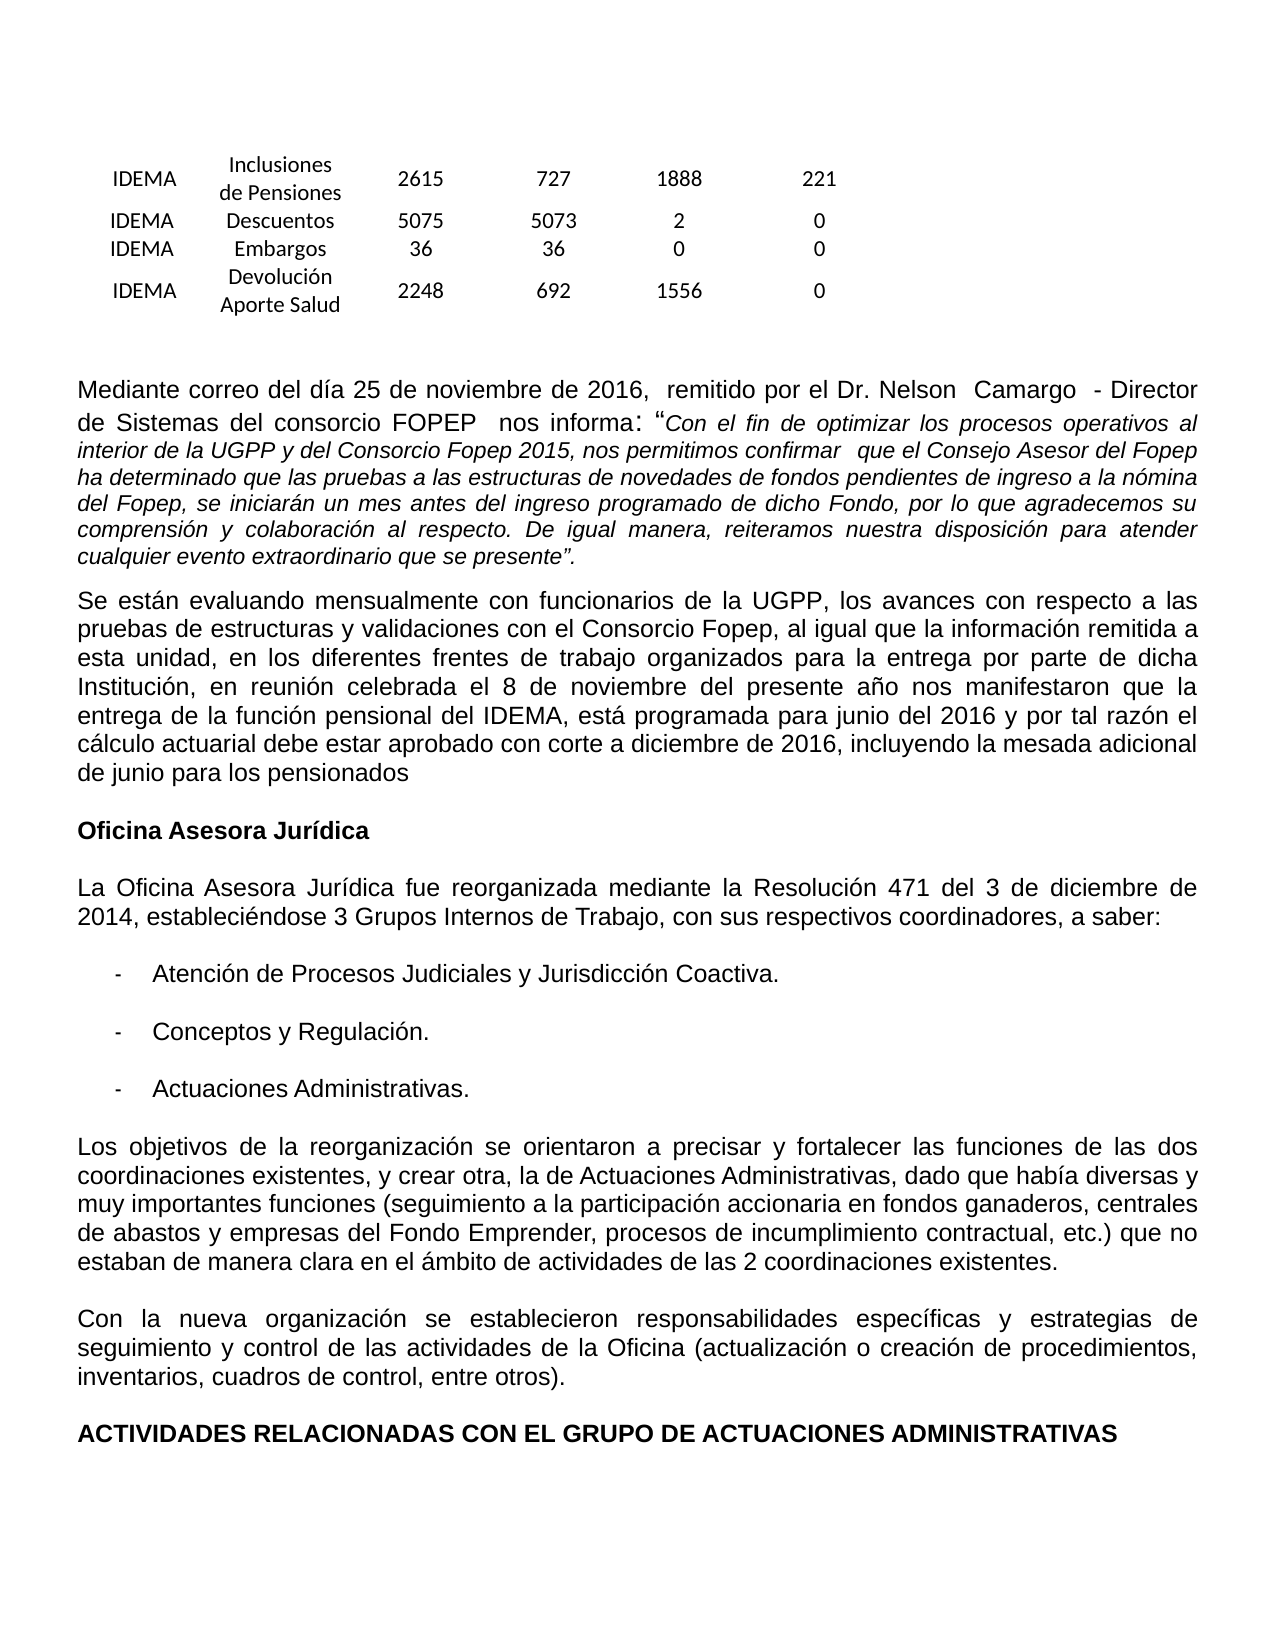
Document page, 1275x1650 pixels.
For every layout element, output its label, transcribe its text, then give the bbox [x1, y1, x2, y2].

table_cell 1888 [620, 150, 738, 206]
table_cell 5075 [354, 206, 487, 234]
text Mediante correo del día 25 de noviembre de 2016, remitido por el Dr. Nelson Camargo - Director de Sistemas del consorcio FOPEP nos informa: “Con el fin de optimizar los procesos operativos al interior de la UGPP y del Consorcio Fopep 2015, nos permitimos confirmar que el Consejo Asesor del Fopep ha determinado que las pruebas a las estructuras de novedades de fondos pendientes de ingreso a la nómina del Fopep, se iniciarán un mes antes del ingreso programado de dicho Fondo, por lo que agradecemos su comprensión y colaboración al respecto. De igual manera, reiteramos nuestra disposición para atender cualquier evento extraordinario que se presente”. [77, 375, 1200, 569]
table_cell IDEMA [77, 206, 206, 234]
text Se están evaluando mensualmente con funcionarios de la UGPP, los avances con respecto a las pruebas de estructuras y validaciones con el Consorcio Fopep, al igual que la información remitida a esta unidad, en los diferentes frentes de trabajo organizados para la entrega por parte de dicha Institución, en reunión celebrada el 8 de noviembre del presente año nos manifestaron que la entrega de la función pensional del IDEMA, está programada para junio del 2016 y por tal razón el cálculo actuarial debe estar aprobado con corte a diciembre de 2016, incluyendo la mesada adicional de junio para los pensionados [77, 586, 1200, 787]
table_cell 0 [738, 262, 901, 318]
table_cell IDEMA [77, 234, 206, 262]
table_cell 1556 [620, 262, 738, 318]
table_cell 0 [738, 234, 901, 262]
list Atención de Procesos Judiciales y Jurisdicción Coactiva. [114, 959, 1200, 988]
list Conceptos y Regulación. [114, 1017, 1200, 1046]
table_cell 0 [620, 234, 738, 262]
table_cell 727 [487, 150, 620, 206]
text Oficina Asesora Jurídica [77, 816, 1200, 844]
table_cell 5073 [487, 206, 620, 234]
table_cell Inclusiones de Pensiones [206, 150, 354, 206]
table_cell 221 [738, 150, 901, 206]
table_cell 2 [620, 206, 738, 234]
table_cell Embargos [206, 234, 354, 262]
list Actuaciones Administrativas. [114, 1074, 1200, 1103]
table_cell 692 [487, 262, 620, 318]
text Los objetivos de la reorganización se orientaron a precisar y fortalecer las funciones de las dos coordinaciones existentes, y crear otra, la de Actuaciones Administrativas, dado que había diversas y muy importantes funciones (seguimiento a la participación accionaria en fondos ganaderos, centrales de abastos y empresas del Fondo Emprender, procesos de incumplimiento contractual, etc.) que no estaban de manera clara en el ámbito de actividades de las 2 coordinaciones existentes. [77, 1132, 1200, 1276]
table_cell Descuentos [206, 206, 354, 234]
table_cell 2248 [354, 262, 487, 318]
table_cell 0 [738, 206, 901, 234]
table_cell IDEMA [77, 150, 206, 206]
text La Oficina Asesora Jurídica fue reorganizada mediante la Resolución 471 del 3 de diciembre de 2014, estableciéndose 3 Grupos Internos de Trabajo, con sus respectivos coordinadores, a saber: [77, 873, 1200, 931]
table_cell IDEMA [77, 262, 206, 318]
table_cell 36 [487, 234, 620, 262]
table_cell 36 [354, 234, 487, 262]
table_cell Devolución Aporte Salud [206, 262, 354, 318]
text ACTIVIDADES RELACIONADAS CON EL GRUPO DE ACTUACIONES ADMINISTRATIVAS [77, 1419, 1200, 1448]
text Con la nueva organización se establecieron responsabilidades específicas y estrategias de seguimiento y control de las actividades de la Oficina (actualización o creación de procedimientos, inventarios, cuadros de control, entre otros). [77, 1304, 1200, 1391]
table_cell 2615 [354, 150, 487, 206]
